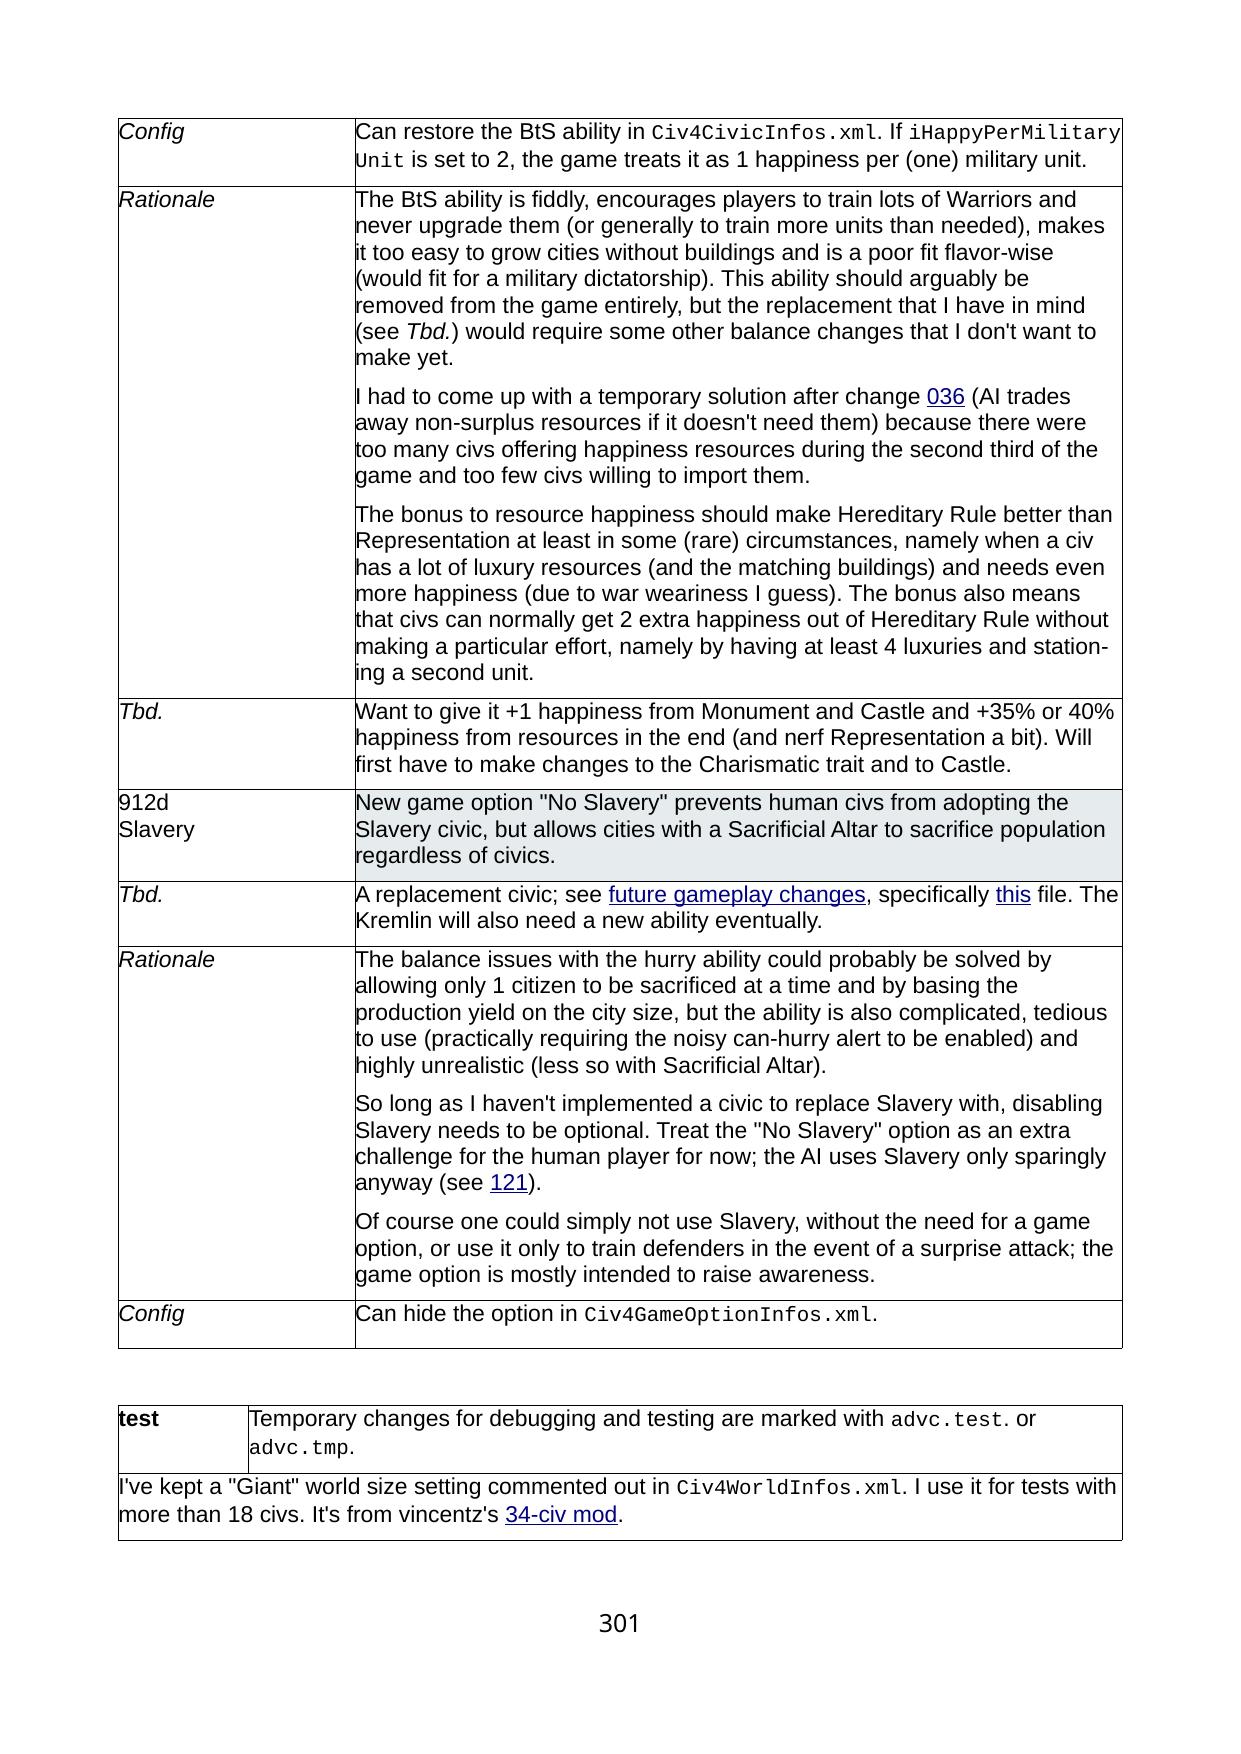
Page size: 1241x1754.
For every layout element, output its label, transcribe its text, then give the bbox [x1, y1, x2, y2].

table_cell Config [119, 119, 355, 186]
table_cell Rationale [119, 187, 355, 698]
table_cell The balance issues with the hurry ability could probably be solved by allowing only 1 citizen to be sacrificed at a time and by basing the production yield on the city size, but the ability is also complicated, tedious to use (practically requiring the noisy can-hurry alert to be enabled) and highly unrealistic (less so with Sacrificial Altar). So long as I haven't implemented a civic to replace Slavery with, disabling Slavery needs to be optional. Treat the "No Slavery" option as an extra challenge for the human player for now; the AI uses Slavery only sparingly anyway (see 121). Of course one could simply not use Slavery, without the need for a game option, or use it only to train defenders in the event of a surprise attack; the game option is mostly intended to raise awareness. [356, 947, 1122, 1299]
table_cell 912d Slavery [119, 790, 355, 881]
table_cell New game option "No Slavery" prevents human civs from adopting the Slavery civic, but allows cities with a Sacrificial Altar to sacrifice population regardless of civics. [356, 790, 1122, 881]
table_cell Want to give it +1 happiness from Monument and Castle and +35% or 40% happiness from resources in the end (and nerf Representation a bit). Will first have to make changes to the Charismatic trait and to Castle. [356, 699, 1122, 789]
table_cell Rationale [119, 947, 355, 1299]
table_cell Tbd. [119, 699, 355, 789]
table_header test [119, 1406, 248, 1473]
table_cell Can hide the option in Civ4GameOptionInfos.xml. [356, 1301, 1122, 1347]
table_cell Config [119, 1301, 355, 1347]
table_cell I've kept a "Giant" world size setting commented out in Civ4WorldInfos.xml. I use it for tests with more than 18 civs. It's from vincentz's 34-civ mod. [119, 1474, 1122, 1539]
table_cell Can restore the BtS ability in Civ4CivicInfos.xml. If iHappyPerMilitary Unit is set to 2, the game treats it as 1 happiness per (one) military unit. [356, 119, 1122, 186]
table_cell Tbd. [119, 882, 355, 946]
table_cell A replacement civic; see future gameplay changes, specifically this file. The Kremlin will also need a new ability eventually. [356, 882, 1122, 946]
table_cell The BtS ability is fiddly, encourages players to train lots of Warriors and never upgrade them (or generally to train more units than needed), makes it too easy to grow cities without buildings and is a poor fit flavor-wise (would fit for a military dictatorship). This ability should arguably be removed from the game entirely, but the replacement that I have in mind (see Tbd.) would require some other balance changes that I don't want to make yet. I had to come up with a temporary solution after change 036 (AI trades away non-surplus resources if it doesn't need them) because there were too many civs offering happiness resources during the second third of the game and too few civs willing to import them. The bonus to resource happiness should make Hereditary Rule better than Representation at least in some (rare) circumstances, namely when a civ has a lot of luxury resources (and the matching buildings) and needs even more happiness (due to war weariness I guess). The bonus also means that civs can normally get 2 extra happiness out of Hereditary Rule without making a particular effort, namely by having at least 4 luxuries and station­ing a second unit. [356, 187, 1122, 698]
table_header Temporary changes for debugging and testing are marked with advc.test. or advc.tmp. [249, 1406, 1122, 1473]
